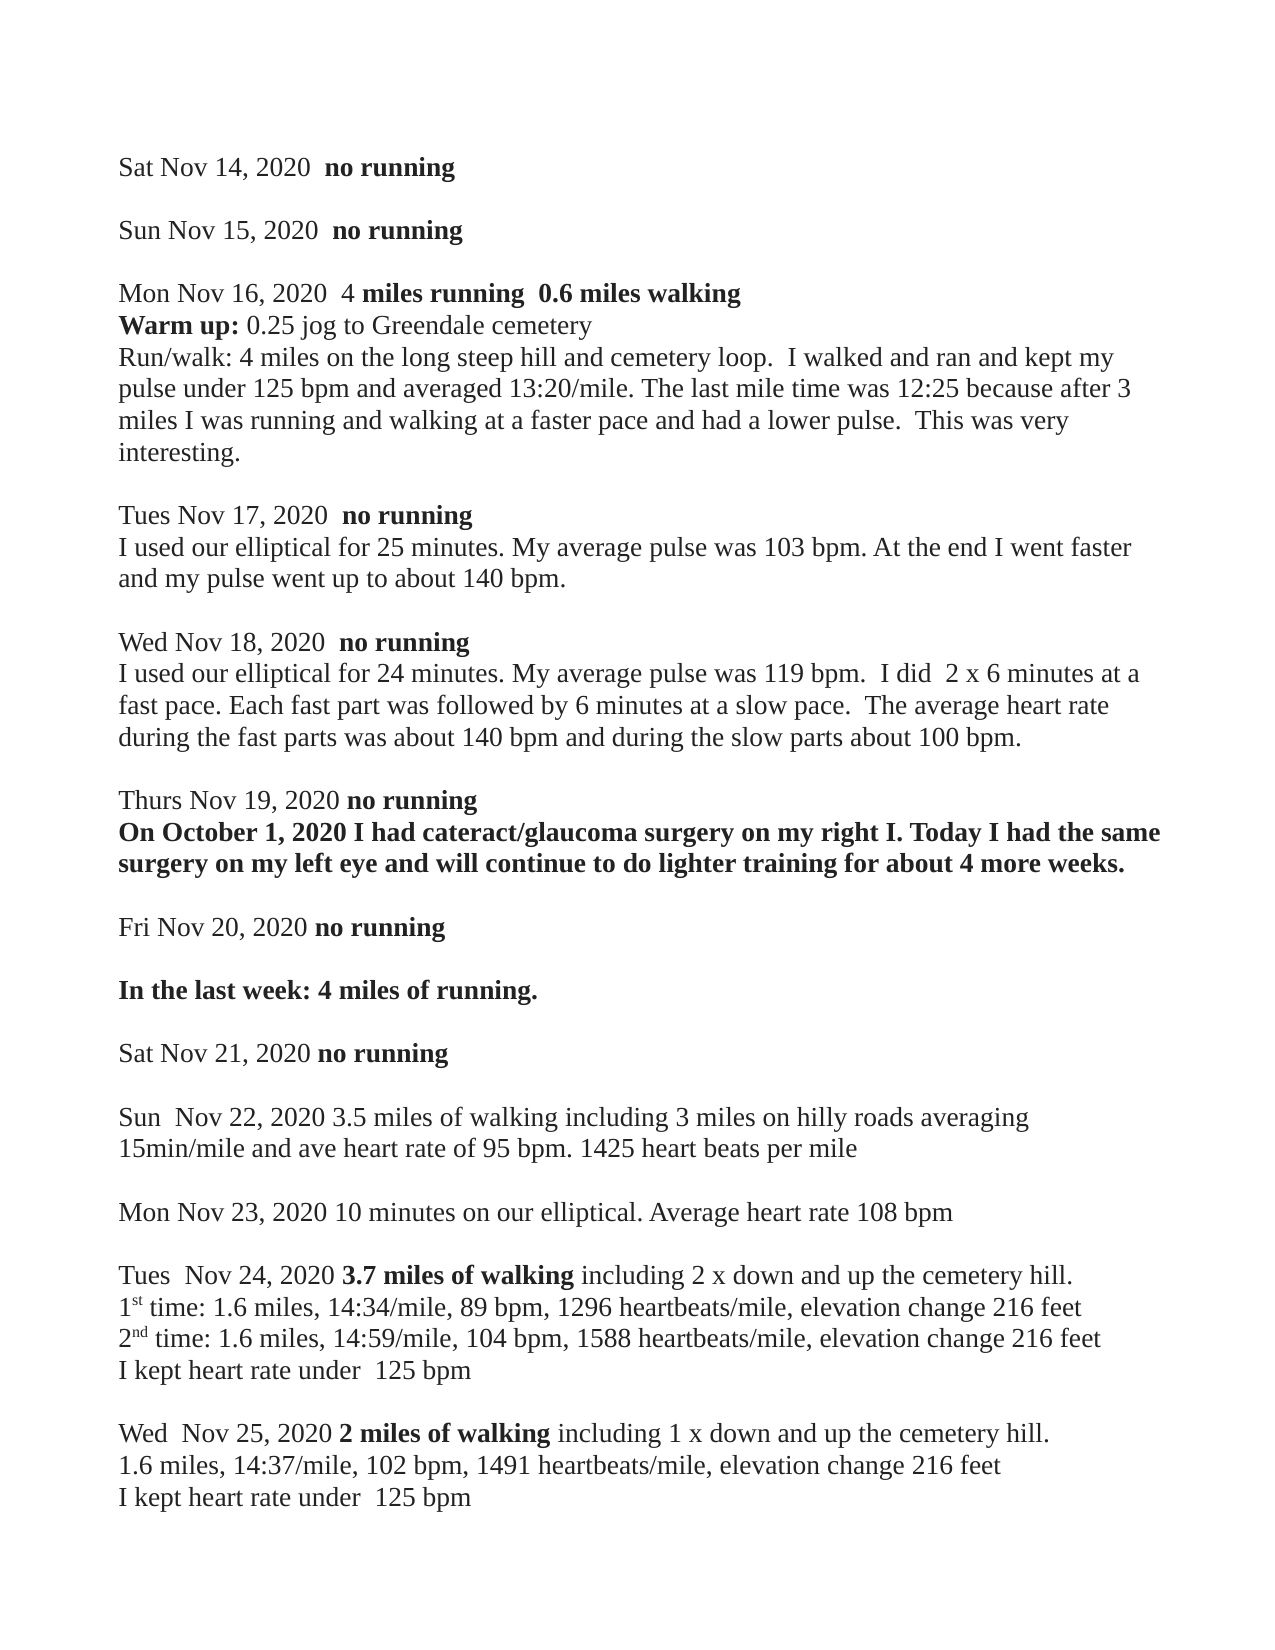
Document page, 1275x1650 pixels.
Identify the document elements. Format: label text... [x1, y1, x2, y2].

text Wed Nov 18, 2020 no running [118, 626, 1161, 657]
text 2nd time: 1.6 miles, 14:59/mile, 104 bpm, 1588 heartbeats/mile, elevation change 216 feet [118, 1322, 1161, 1354]
text Tues Nov 24, 2020 3.7 miles of walking including 2 x down and up the cemetery hill. [118, 1259, 1161, 1291]
text Thurs Nov 19, 2020 no running [118, 784, 1161, 816]
text Tues Nov 17, 2020 no running [118, 499, 1161, 531]
text I kept heart rate under 125 bpm [118, 1481, 1161, 1512]
text In the last week: 4 miles of running. [118, 974, 1161, 1006]
text 1st time: 1.6 miles, 14:34/mile, 89 bpm, 1296 heartbeats/mile, elevation change 216 feet [118, 1291, 1161, 1322]
text Mon Nov 16, 2020 4 miles running 0.6 miles walking [118, 277, 1161, 309]
text Sun Nov 22, 2020 3.5 miles of walking including 3 miles on hilly roads averaging 15min/mile and ave heart rate of 95 bpm. 1425 heart beats per mile [118, 1101, 1161, 1164]
text On October 1, 2020 I had cateract/glaucoma surgery on my right I. Today I had the same surgery on my left eye and will continue to do lighter training for about 4 more weeks. [118, 816, 1161, 879]
text Sun Nov 15, 2020 no running [118, 214, 1161, 246]
text Wed Nov 25, 2020 2 miles of walking including 1 x down and up the cemetery hill. [118, 1417, 1161, 1449]
text Fri Nov 20, 2020 no running [118, 911, 1161, 942]
text Warm up: 0.25 jog to Greendale cemetery [118, 309, 1161, 341]
text 1.6 miles, 14:37/mile, 102 bpm, 1491 heartbeats/mile, elevation change 216 feet [118, 1449, 1161, 1481]
text Run/walk: 4 miles on the long steep hill and cemetery loop. I walked and ran and kept my pulse under 125 bpm and averaged 13:20/mile. The last mile time was 12:25 because after 3 miles I was running and walking at a faster pace and had a lower pulse. This was very interesting. [118, 341, 1161, 467]
text Mon Nov 23, 2020 10 minutes on our elliptical. Average heart rate 108 bpm [118, 1196, 1161, 1227]
text I used our elliptical for 25 minutes. My average pulse was 103 bpm. At the end I went faster and my pulse went up to about 140 bpm. [118, 531, 1161, 594]
text I used our elliptical for 24 minutes. My average pulse was 119 bpm. I did 2 x 6 minutes at a fast pace. Each fast part was followed by 6 minutes at a slow pace. The average heart rate during the fast parts was about 140 bpm and during the slow parts about 100 bpm. [118, 657, 1161, 752]
text Sat Nov 14, 2020 no running [118, 151, 1161, 182]
text I kept heart rate under 125 bpm [118, 1354, 1161, 1386]
text Sat Nov 21, 2020 no running [118, 1037, 1161, 1069]
